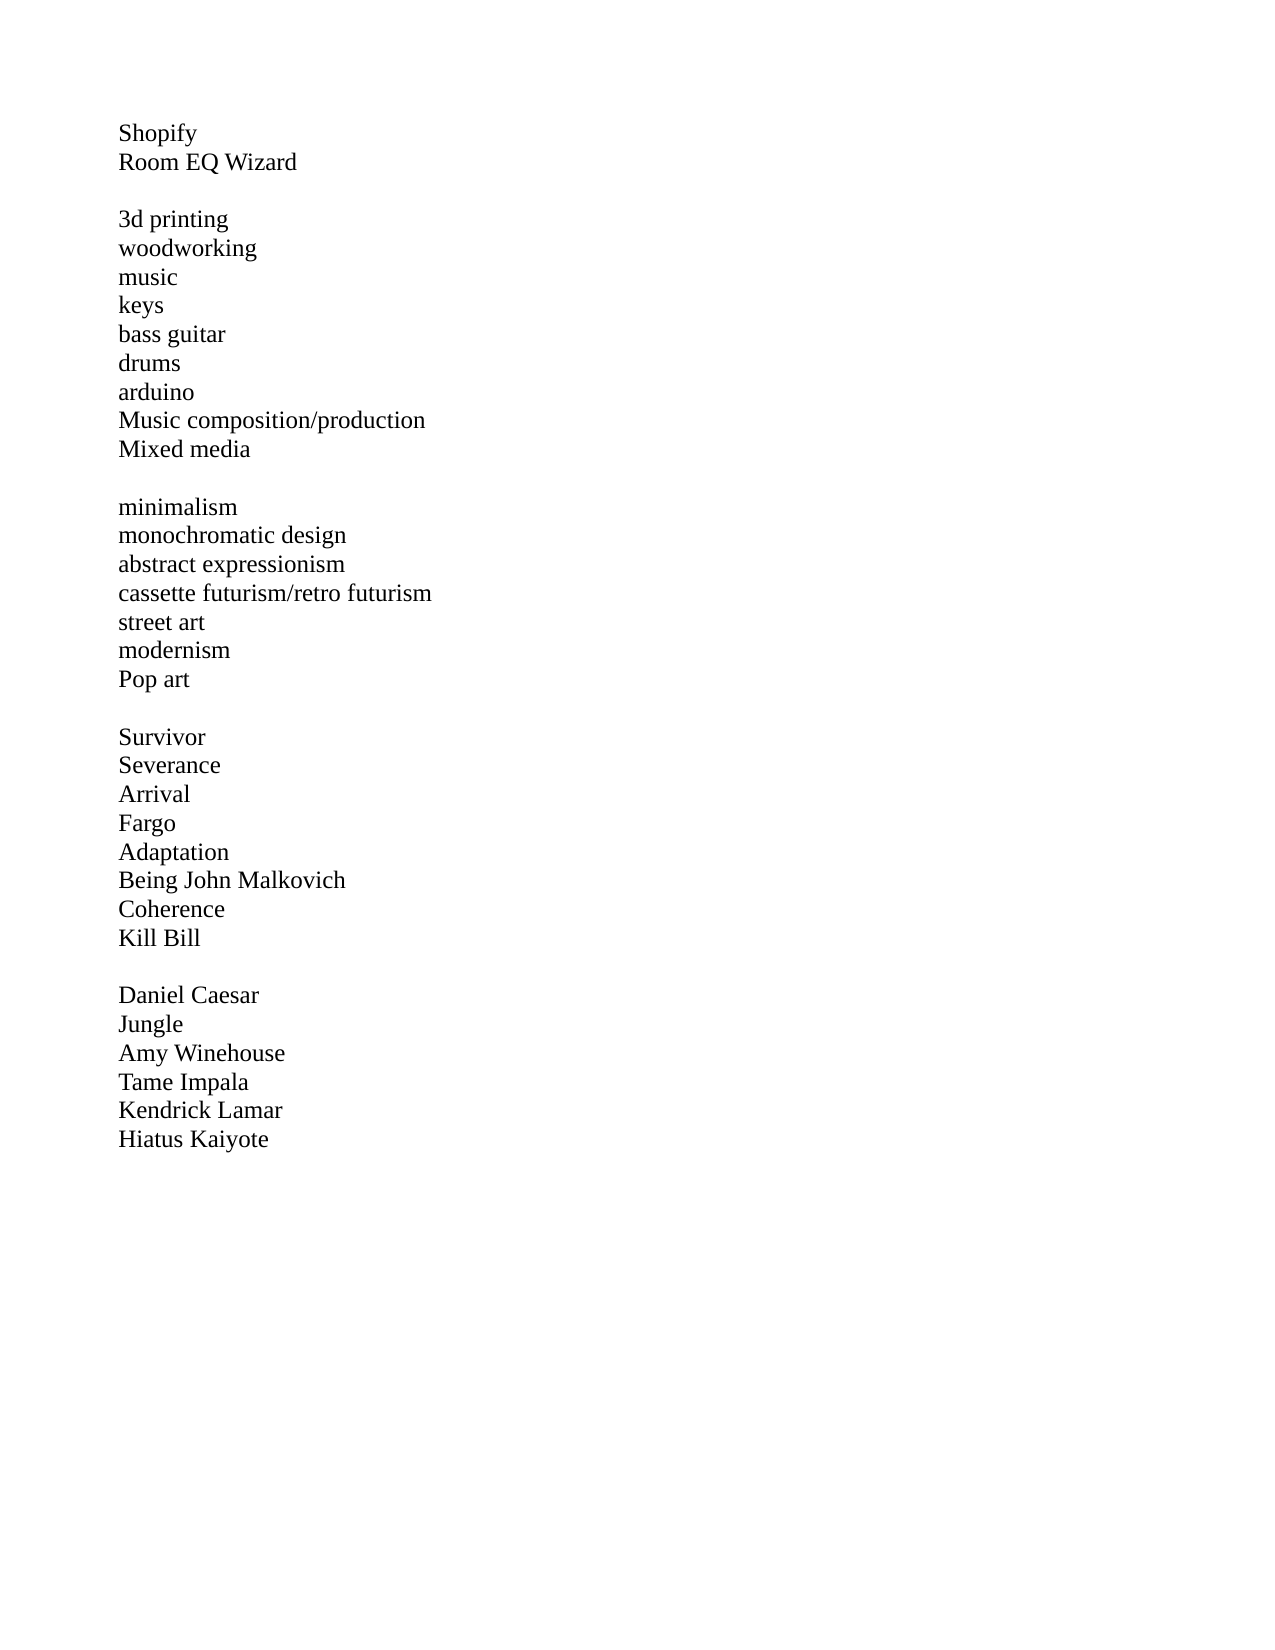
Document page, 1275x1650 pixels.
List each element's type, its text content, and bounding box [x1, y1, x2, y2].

text Kill Bill [118, 923, 1157, 952]
text minimalism [118, 492, 1157, 521]
text Pop art [118, 664, 1157, 693]
text 3d printing [118, 204, 1157, 233]
text Daniel Caesar [118, 981, 1157, 1009]
text Adaptation [118, 837, 1157, 866]
text monochromatic design [118, 521, 1157, 549]
text Shopify [118, 118, 1157, 147]
text cassette futurism/retro futurism [118, 578, 1157, 607]
text Arrival [118, 779, 1157, 808]
text bass guitar [118, 319, 1157, 348]
text Kendrick Lamar [118, 1096, 1157, 1124]
text music [118, 262, 1157, 291]
text Severance [118, 751, 1157, 779]
text modernism [118, 636, 1157, 664]
text Fargo [118, 808, 1157, 837]
text arduino [118, 377, 1157, 406]
text Coherence [118, 894, 1157, 923]
text Hiatus Kaiyote [118, 1124, 1157, 1153]
text keys [118, 291, 1157, 319]
text Music composition/production [118, 406, 1157, 434]
text Jungle [118, 1009, 1157, 1038]
text street art [118, 607, 1157, 636]
text Mixed media [118, 434, 1157, 463]
text Room EQ Wizard [118, 147, 1157, 176]
text abstract expressionism [118, 549, 1157, 578]
text Survivor [118, 722, 1157, 751]
text Tame Impala [118, 1067, 1157, 1096]
text drums [118, 348, 1157, 377]
text woodworking [118, 233, 1157, 262]
text Being John Malkovich [118, 866, 1157, 894]
text Amy Winehouse [118, 1038, 1157, 1067]
